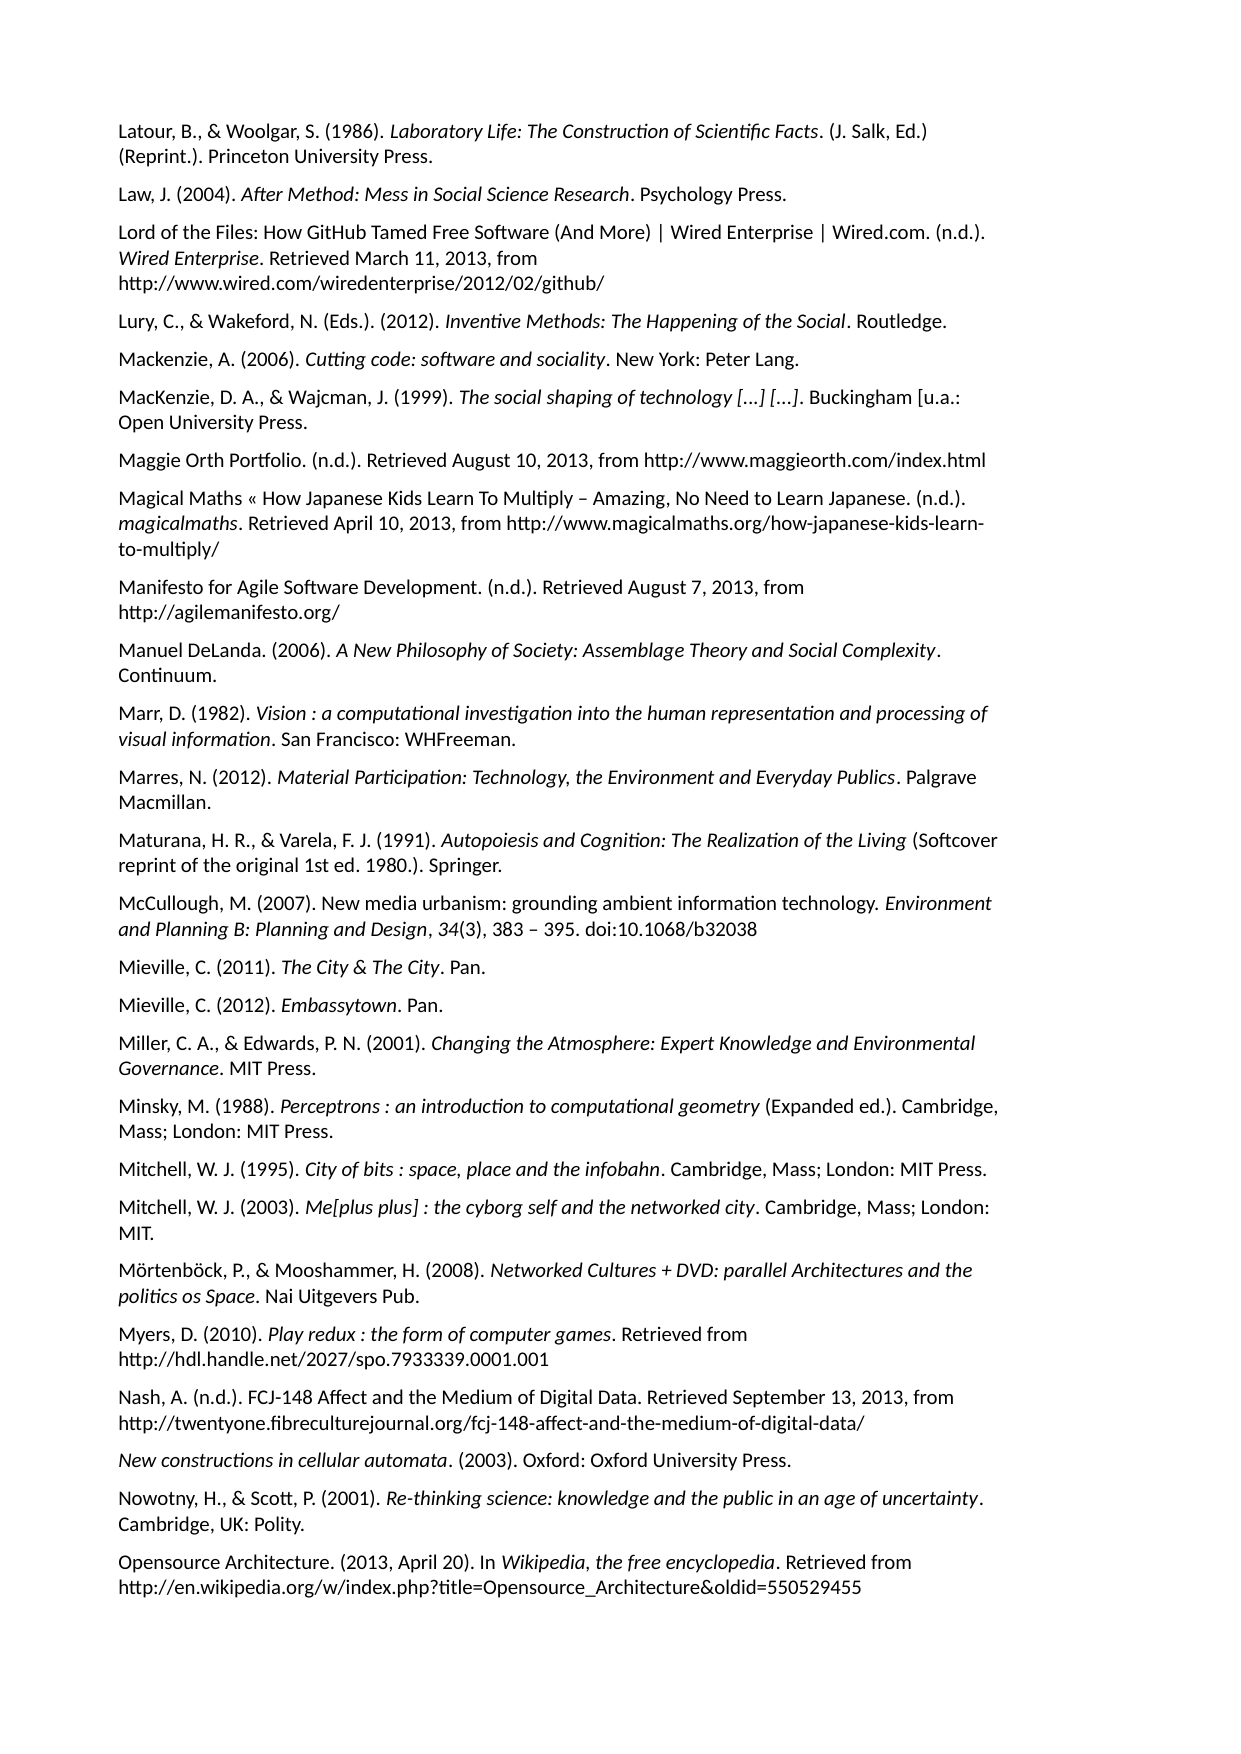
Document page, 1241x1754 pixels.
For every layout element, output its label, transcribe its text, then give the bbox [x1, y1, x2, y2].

text Lord of the Files: How GitHub Tamed Free Software (And More) | Wired Enterprise | Wired.com. (n.d.). Wired Enterprise. Retrieved March 11, 2013, from http://www.wired.com/wiredenterprise/2012/02/github/ [118, 219, 1004, 296]
text Nash, A. (n.d.). FCJ-148 Affect and the Medium of Digital Data. Retrieved September 13, 2013, from http://twentyone.fibreculturejournal.org/fcj-148-affect-and-the-medium-of-digital-data/ [118, 1384, 1004, 1435]
text Opensource Architecture. (2013, April 20). In Wikipedia, the free encyclopedia. Retrieved from http://en.wikipedia.org/w/index.php?title=Opensource_Architecture&oldid=550529455 [118, 1549, 1004, 1600]
text Mitchell, W. J. (2003). Me[plus plus] : the cyborg self and the networked city. Cambridge, Mass; London: MIT. [118, 1194, 1004, 1245]
text New constructions in cellular automata. (2003). Oxford: Oxford University Press. [118, 1448, 1004, 1473]
text Mieville, C. (2012). Embassytown. Pan. [118, 992, 1004, 1017]
text Maggie Orth Portfolio. (n.d.). Retrieved August 10, 2013, from http://www.maggieorth.com/index.html [118, 447, 1004, 473]
text MacKenzie, D. A., & Wajcman, J. (1999). The social shaping of technology [...] [...]. Buckingham [u.a.: Open University Press. [118, 384, 1004, 435]
text Mitchell, W. J. (1995). City of bits : space, place and the infobahn. Cambridge, Mass; London: MIT Press. [118, 1156, 1004, 1182]
text Miller, C. A., & Edwards, P. N. (2001). Changing the Atmosphere: Expert Knowledge and Environmental Governance. MIT Press. [118, 1030, 1004, 1081]
text Maturana, H. R., & Varela, F. J. (1991). Autopoiesis and Cognition: The Realization of the Living (Softcover reprint of the original 1st ed. 1980.). Springer. [118, 827, 1004, 878]
text Latour, B., & Woolgar, S. (1986). Laboratory Life: The Construction of Scientific Facts. (J. Salk, Ed.) (Reprint.). Princeton University Press. [118, 118, 1004, 169]
text Lury, C., & Wakeford, N. (Eds.). (2012). Inventive Methods: The Happening of the Social. Routledge. [118, 308, 1004, 333]
text Mörtenböck, P., & Mooshammer, H. (2008). Networked Cultures + DVD: parallel Architectures and the politics os Space. Nai Uitgevers Pub. [118, 1258, 1004, 1308]
text Mieville, C. (2011). The City & The City. Pan. [118, 954, 1004, 979]
text Law, J. (2004). After Method: Mess in Social Science Research. Psychology Press. [118, 181, 1004, 207]
text Manifesto for Agile Software Development. (n.d.). Retrieved August 7, 2013, from http://agilemanifesto.org/ [118, 574, 1004, 625]
text Myers, D. (2010). Play redux : the form of computer games. Retrieved from http://hdl.handle.net/2027/spo.7933339.0001.001 [118, 1321, 1004, 1372]
text Minsky, M. (1988). Perceptrons : an introduction to computational geometry (Expanded ed.). Cambridge, Mass; London: MIT Press. [118, 1093, 1004, 1144]
text Nowotny, H., & Scott, P. (2001). Re-thinking science: knowledge and the public in an age of uncertainty. Cambridge, UK: Polity. [118, 1486, 1004, 1536]
text Marr, D. (1982). Vision : a computational investigation into the human representation and processing of visual information. San Francisco: WHFreeman. [118, 701, 1004, 751]
text McCullough, M. (2007). New media urbanism: grounding ambient information technology. Environment and Planning B: Planning and Design, 34(3), 383 – 395. doi:10.1068/b32038 [118, 891, 1004, 941]
text Magical Maths « How Japanese Kids Learn To Multiply – Amazing, No Need to Learn Japanese. (n.d.). magicalmaths. Retrieved April 10, 2013, from http://www.magicalmaths.org/how-japanese-kids-learn-to-multiply/ [118, 485, 1004, 561]
text Marres, N. (2012). Material Participation: Technology, the Environment and Everyday Publics. Palgrave Macmillan. [118, 764, 1004, 815]
text Mackenzie, A. (2006). Cutting code: software and sociality. New York: Peter Lang. [118, 346, 1004, 371]
text Manuel DeLanda. (2006). A New Philosophy of Society: Assemblage Theory and Social Complexity. Continuum. [118, 637, 1004, 688]
